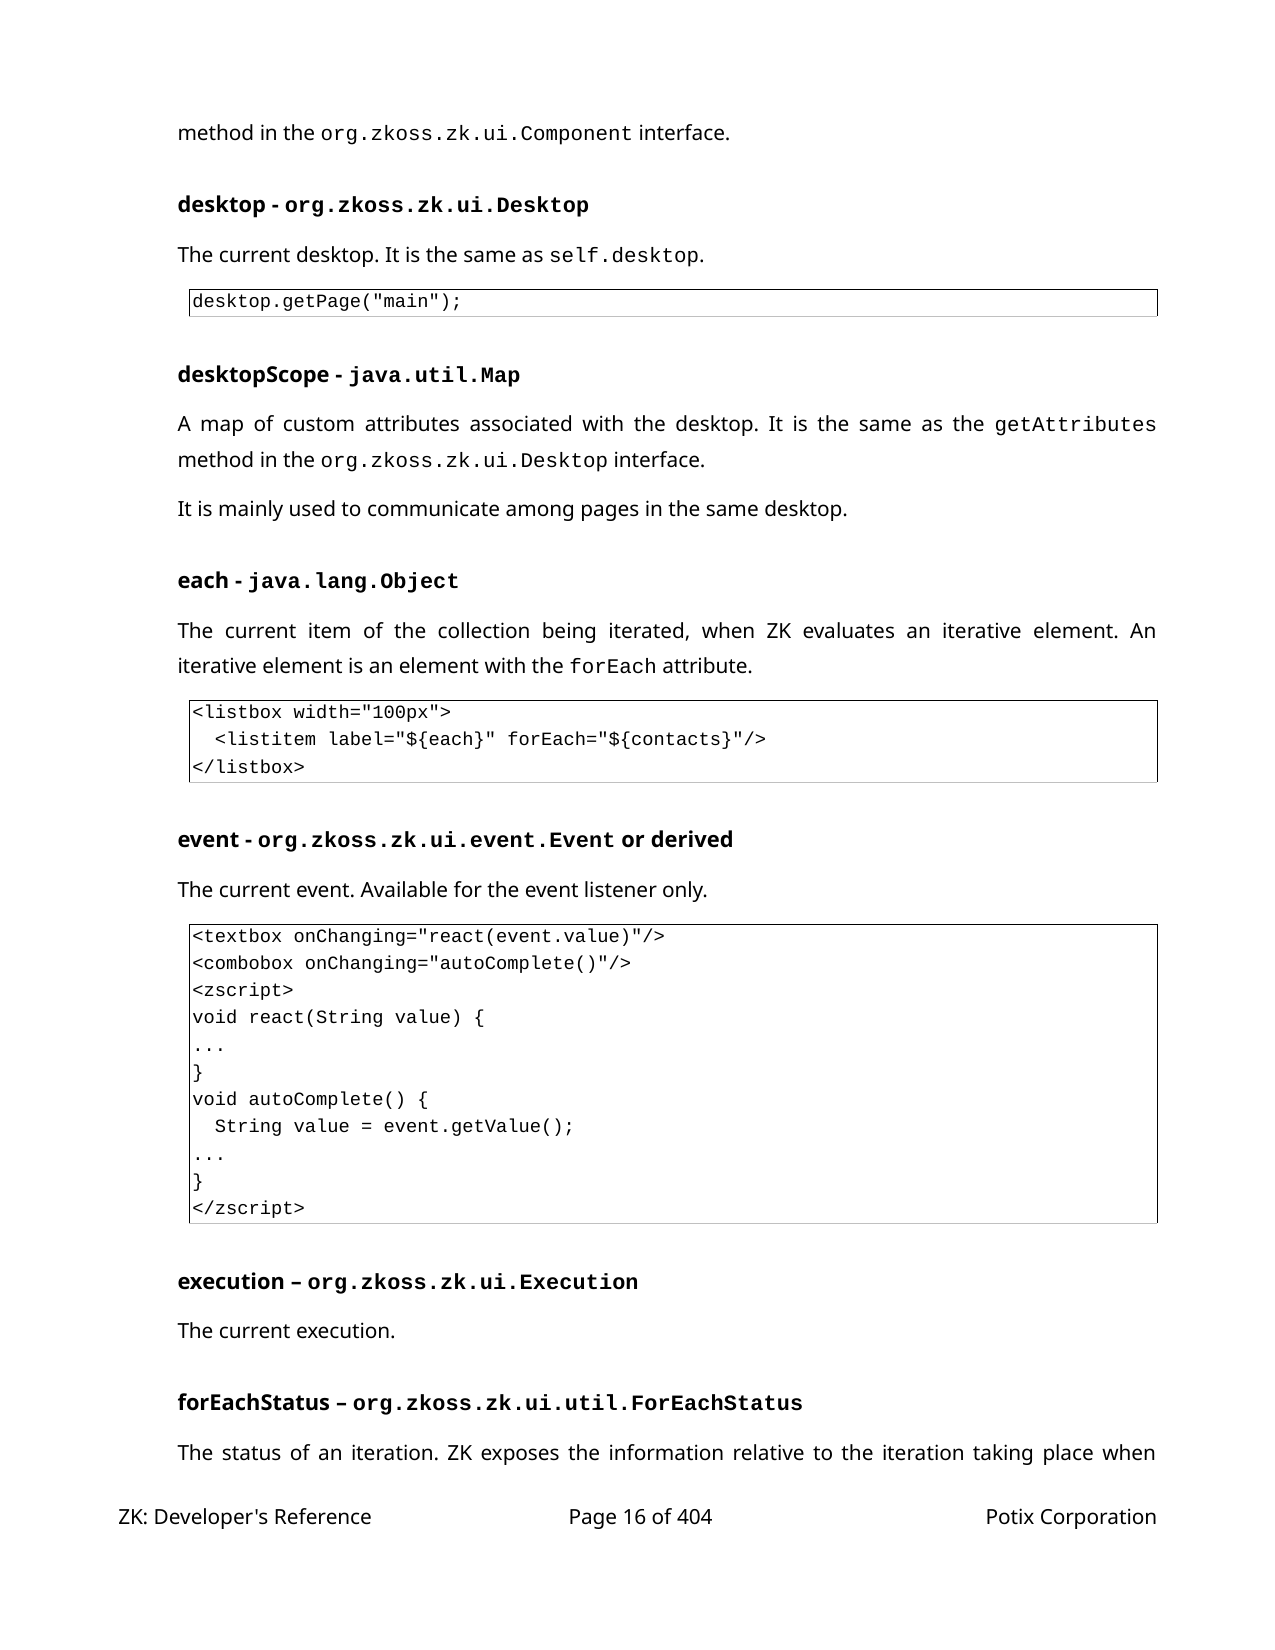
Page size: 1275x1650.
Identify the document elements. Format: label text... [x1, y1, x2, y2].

text </zscript> [190, 1196, 1157, 1223]
text <zscript> [190, 978, 1157, 1002]
subtitle event - org.zkoss.zk.ui.event.Event or derived [177, 824, 1157, 854]
text The current execution. [177, 1316, 1157, 1344]
text <listbox width="100px"> [190, 701, 1157, 724]
text desktop.getPage("main"); [190, 290, 1157, 316]
subtitle desktopScope - java.util.Map [177, 359, 1157, 389]
subtitle forEachStatus – org.zkoss.zk.ui.util.ForEachStatus [177, 1387, 1157, 1417]
text } [190, 1060, 1157, 1084]
subtitle execution – org.zkoss.zk.ui.Execution [177, 1266, 1157, 1296]
text <listitem label="${each}" forEach="${contacts}"/> [190, 727, 1157, 752]
text The current desktop. It is the same as self.desktop. [177, 240, 1157, 268]
text A map of custom attributes associated with the desktop. It is the same as the getAttributes method in the org.zkoss.zk.ui.Desktop interface. [177, 409, 1157, 474]
text void react(String value) { [190, 1005, 1157, 1030]
text It is mainly used to communicate among pages in the same desktop. [177, 494, 1157, 522]
subtitle each - java.lang.Object [177, 565, 1157, 595]
text method in the org.zkoss.zk.ui.Component interface. [177, 118, 1157, 147]
text ... [190, 1141, 1157, 1166]
text <combobox onChanging="autoComplete()"/> [190, 951, 1157, 975]
text String value = event.getValue(); [190, 1114, 1157, 1138]
text The current item of the collection being iterated, when ZK evaluates an iterative element. An iterative element is an element with the forEach attribute. [177, 616, 1157, 679]
text </listbox> [190, 754, 1157, 782]
text The current event. Available for the event listener only. [177, 875, 1157, 903]
text } [190, 1168, 1157, 1193]
text void autoComplete() { [190, 1087, 1157, 1111]
text ... [190, 1033, 1157, 1057]
subtitle desktop - org.zkoss.zk.ui.Desktop [177, 189, 1157, 219]
text The status of an iteration. ZK exposes the information relative to the iteration taking place when [177, 1438, 1157, 1466]
text <textbox onChanging="react(event.value)"/> [190, 925, 1157, 948]
